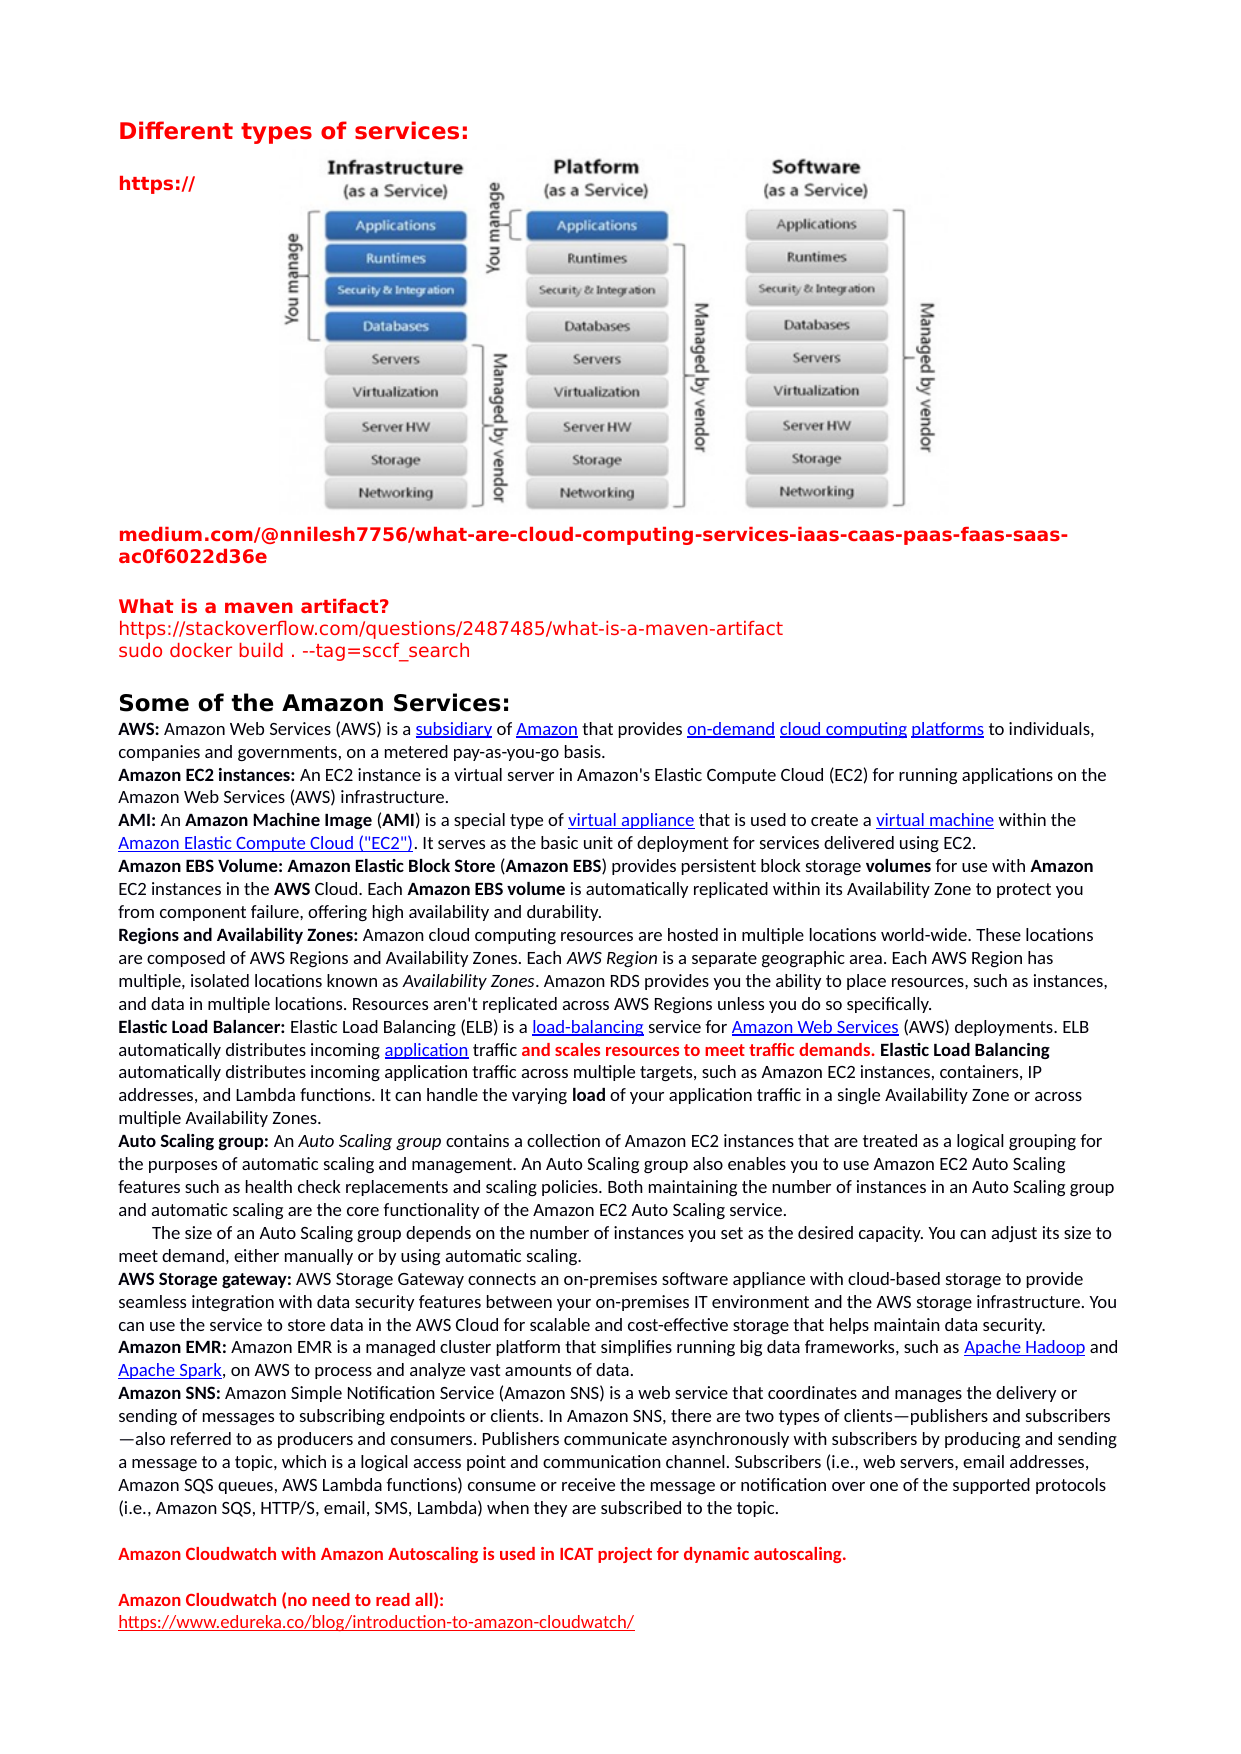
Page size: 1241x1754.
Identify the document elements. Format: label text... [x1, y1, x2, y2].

text https://stackoverflow.com/questions/2487485/what-is-a-maven-artifact [118, 618, 1122, 640]
text What is a maven artifact? [118, 596, 1122, 618]
text https://medium.com/@nnilesh7756/what-are-cloud-computing-services-iaas-caas-paas-faas-saas-ac0f6022d36e [118, 525, 1122, 568]
text Amazon Cloudwatch (no need to read all): [118, 1588, 1122, 1611]
text https://www.edureka.co/blog/introduction-to-amazon-cloudwatch/ [118, 1611, 1122, 1633]
text Auto Scaling group: An Auto Scaling group contains a collection of Amazon EC2 instances that are treated as a logical grouping for the purposes of automatic scaling and management. An Auto Scaling group also enables you to use Amazon EC2 Auto Scaling features such as health check replacements and scaling policies. Both maintaining the number of instances in an Auto Scaling group and automatic scaling are the core functionality of the Amazon EC2 Auto Scaling service. [118, 1129, 1122, 1221]
text AWS Storage gateway: AWS Storage Gateway connects an on-premises software appliance with cloud-based storage to provide seamless integration with data security features between your on-premises IT environment and the AWS storage infrastructure. You can use the service to store data in the AWS Cloud for scalable and cost-effective storage that helps maintain data security. [118, 1267, 1122, 1336]
picture [278, 144, 962, 525]
text Amazon SNS: Amazon Simple Notification Service (Amazon SNS) is a web service that coordinates and manages the delivery or sending of messages to subscribing endpoints or clients. In Amazon SNS, there are two types of clients—publishers and subscribers—also referred to as producers and consumers. Publishers communicate asynchronously with subscribers by producing and sending a message to a topic, which is a logical access point and communication channel. Subscribers (i.e., web servers, email addresses, Amazon SQS queues, AWS Lambda functions) consume or receive the message or notification over one of the supported protocols (i.e., Amazon SQS, HTTP/S, email, SMS, Lambda) when they are subscribed to the topic. [118, 1381, 1122, 1519]
text Amazon EMR: Amazon EMR is a managed cluster platform that simplifies running big data frameworks, such as Apache Hadoop and Apache Spark, on AWS to process and analyze vast amounts of data. [118, 1336, 1122, 1381]
text Different types of services: [118, 118, 1122, 145]
text AMI: An Amazon Machine Image (AMI) is a special type of virtual appliance that is used to create a virtual machine within the Amazon Elastic Compute Cloud ("EC2"). It serves as the basic unit of deployment for services delivered using EC2. [118, 808, 1122, 854]
text Some of the Amazon Services: [118, 690, 1122, 717]
text Amazon EC2 instances: An EC2 instance is a virtual server in Amazon's Elastic Compute Cloud (EC2) for running applications on the Amazon Web Services (AWS) infrastructure. [118, 763, 1122, 808]
text Elastic Load Balancer: Elastic Load Balancing (ELB) is a load-balancing service for Amazon Web Services (AWS) deployments. ELB automatically distributes incoming application traffic and scales resources to meet traffic demands. Elastic Load Balancing automatically distributes incoming application traffic across multiple targets, such as Amazon EC2 instances, containers, IP addresses, and Lambda functions. It can handle the varying load of your application traffic in a single Availability Zone or across multiple Availability Zones. [118, 1015, 1122, 1129]
text sudo docker build . --tag=sccf_search [118, 640, 1122, 662]
text Regions and Availability Zones: Amazon cloud computing resources are hosted in multiple locations world-wide. These locations are composed of AWS Regions and Availability Zones. Each AWS Region is a separate geographic area. Each AWS Region has multiple, isolated locations known as Availability Zones. Amazon RDS provides you the ability to place resources, such as instances, and data in multiple locations. Resources aren't replicated across AWS Regions unless you do so specifically. [118, 923, 1122, 1015]
text AWS: Amazon Web Services (AWS) is a subsidiary of Amazon that provides on-demand cloud computing platforms to individuals, companies and governments, on a metered pay-as-you-go basis. [118, 717, 1122, 763]
text The size of an Auto Scaling group depends on the number of instances you set as the desired capacity. You can adjust its size to meet demand, either manually or by using automatic scaling. [118, 1221, 1122, 1267]
text Amazon Cloudwatch with Amazon Autoscaling is used in ICAT project for dynamic autoscaling. [118, 1542, 1122, 1565]
text Amazon EBS Volume: Amazon Elastic Block Store (Amazon EBS) provides persistent block storage volumes for use with Amazon EC2 instances in the AWS Cloud. Each Amazon EBS volume is automatically replicated within its Availability Zone to protect you from component failure, offering high availability and durability. [118, 854, 1122, 923]
